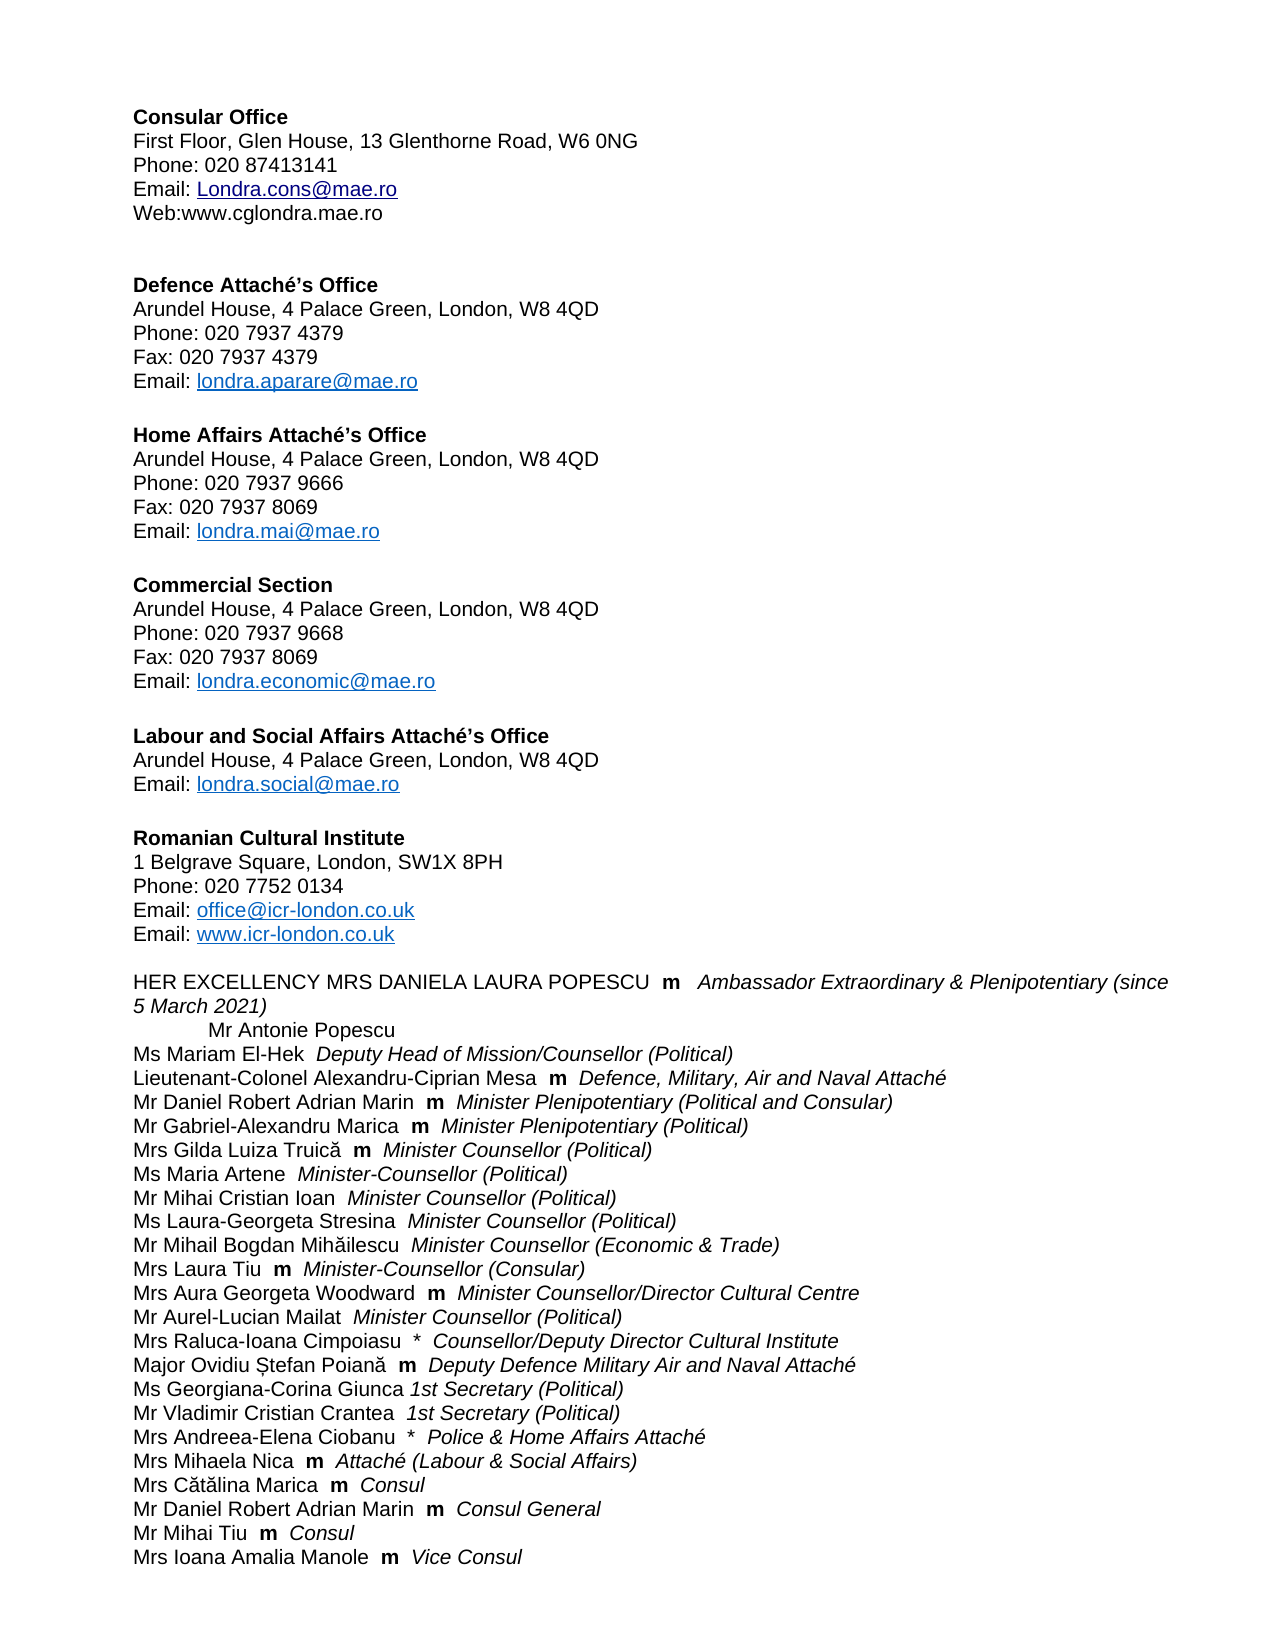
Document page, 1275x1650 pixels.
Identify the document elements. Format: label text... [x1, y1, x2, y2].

text Arundel House, 4 Palace Green, London, W8 4QD [133, 447, 1181, 471]
text 1 Belgrave Square, London, SW1X 8PH [133, 850, 1181, 874]
text Fax: 020 7937 8069 [133, 495, 1181, 519]
text Fax: 020 7937 4379 [133, 344, 1181, 368]
text Commercial Section [133, 573, 1181, 597]
text Mrs Andreea-Elena Ciobanu * Police & Home Affairs Attaché [133, 1425, 1181, 1449]
text Mr Vladimir Cristian Crantea 1st Secretary (Political) [133, 1401, 1181, 1425]
text Mrs Raluca-Ioana Cimpoiasu * Counsellor/Deputy Director Cultural Institute [133, 1329, 1181, 1353]
text Mr Mihai Tiu m Consul [133, 1521, 1181, 1545]
text Arundel House, 4 Palace Green, London, W8 4QD [133, 597, 1181, 621]
text Phone: 020 7937 9666 [133, 471, 1181, 495]
text Phone: 020 7937 9668 [133, 621, 1181, 645]
text Web:www.cglondra.mae.ro [133, 201, 1181, 225]
text Defence Attaché’s Office [133, 273, 1181, 297]
text Mrs Laura Tiu m Minister-Counsellor (Consular) [133, 1257, 1181, 1281]
text Ms Laura-Georgeta Stresina Minister Counsellor (Political) [133, 1209, 1181, 1233]
text Fax: 020 7937 8069 [133, 645, 1181, 669]
text Mrs Gilda Luiza Truică m Minister Counsellor (Political) [133, 1137, 1181, 1161]
text Mr Daniel Robert Adrian Marin m Consul General [133, 1497, 1181, 1521]
text Arundel House, 4 Palace Green, London, W8 4QD [133, 747, 1181, 771]
text HER EXCELLENCY MRS DANIELA LAURA POPESCU m Ambassador Extraordinary & Plenipotentiary (since 5 March 2021) [133, 970, 1181, 1018]
text Romanian Cultural Institute [133, 826, 1181, 850]
text Phone: 020 7937 4379 [133, 321, 1181, 344]
text Mr Mihai Cristian Ioan Minister Counsellor (Political) [133, 1185, 1181, 1209]
text Major Ovidiu Ștefan Poiană m Deputy Defence Military Air and Naval Attaché [133, 1353, 1181, 1377]
text Email: londra.economic@mae.ro [133, 669, 1181, 693]
text Mrs Mihaela Nica m Attaché (Labour & Social Affairs) [133, 1449, 1181, 1473]
text Lieutenant-Colonel Alexandru-Ciprian Mesa m Defence, Military, Air and Naval Attaché [133, 1066, 1181, 1089]
text Email: londra.social@mae.ro [133, 771, 1181, 795]
text Mr Daniel Robert Adrian Marin m Minister Plenipotentiary (Political and Consular) [133, 1089, 1181, 1113]
text Mrs Ioana Amalia Manole m Vice Consul [133, 1545, 1181, 1569]
text Home Affairs Attaché’s Office [133, 423, 1181, 447]
text Email: londra.mai@mae.ro [133, 519, 1181, 543]
text Ms Georgiana-Corina Giunca 1st Secretary (Political) [133, 1377, 1181, 1401]
text Mrs Cătălina Marica m Consul [133, 1473, 1181, 1497]
text Ms Mariam El-Hek Deputy Head of Mission/Counsellor (Political) [133, 1042, 1181, 1066]
text Phone: 020 7752 0134 [133, 874, 1181, 898]
text Mr Gabriel-Alexandru Marica m Minister Plenipotentiary (Political) [133, 1113, 1181, 1137]
text Consular Office [133, 105, 1181, 129]
text Ms Maria Artene Minister-Counsellor (Political) [133, 1161, 1181, 1185]
text Mr Aurel-Lucian Mailat Minister Counsellor (Political) [133, 1305, 1181, 1329]
text Email: londra.aparare@mae.ro [133, 368, 1181, 392]
text First Floor, Glen House, 13 Glenthorne Road, W6 0NG [133, 129, 1181, 153]
text Mrs Aura Georgeta Woodward m Minister Counsellor/Director Cultural Centre [133, 1281, 1181, 1305]
text Arundel House, 4 Palace Green, London, W8 4QD [133, 297, 1181, 321]
text Labour and Social Affairs Attaché’s Office [133, 723, 1181, 747]
text Email: www.icr-london.co.uk [133, 922, 1181, 946]
text Phone: 020 87413141 [133, 153, 1181, 177]
text Mr Mihail Bogdan Mihăilescu Minister Counsellor (Economic & Trade) [133, 1233, 1181, 1257]
text Email: office@icr-london.co.uk [133, 898, 1181, 922]
text Mr Antonie Popescu [133, 1018, 1181, 1042]
text Email: Londra.cons@mae.ro [133, 177, 1181, 201]
